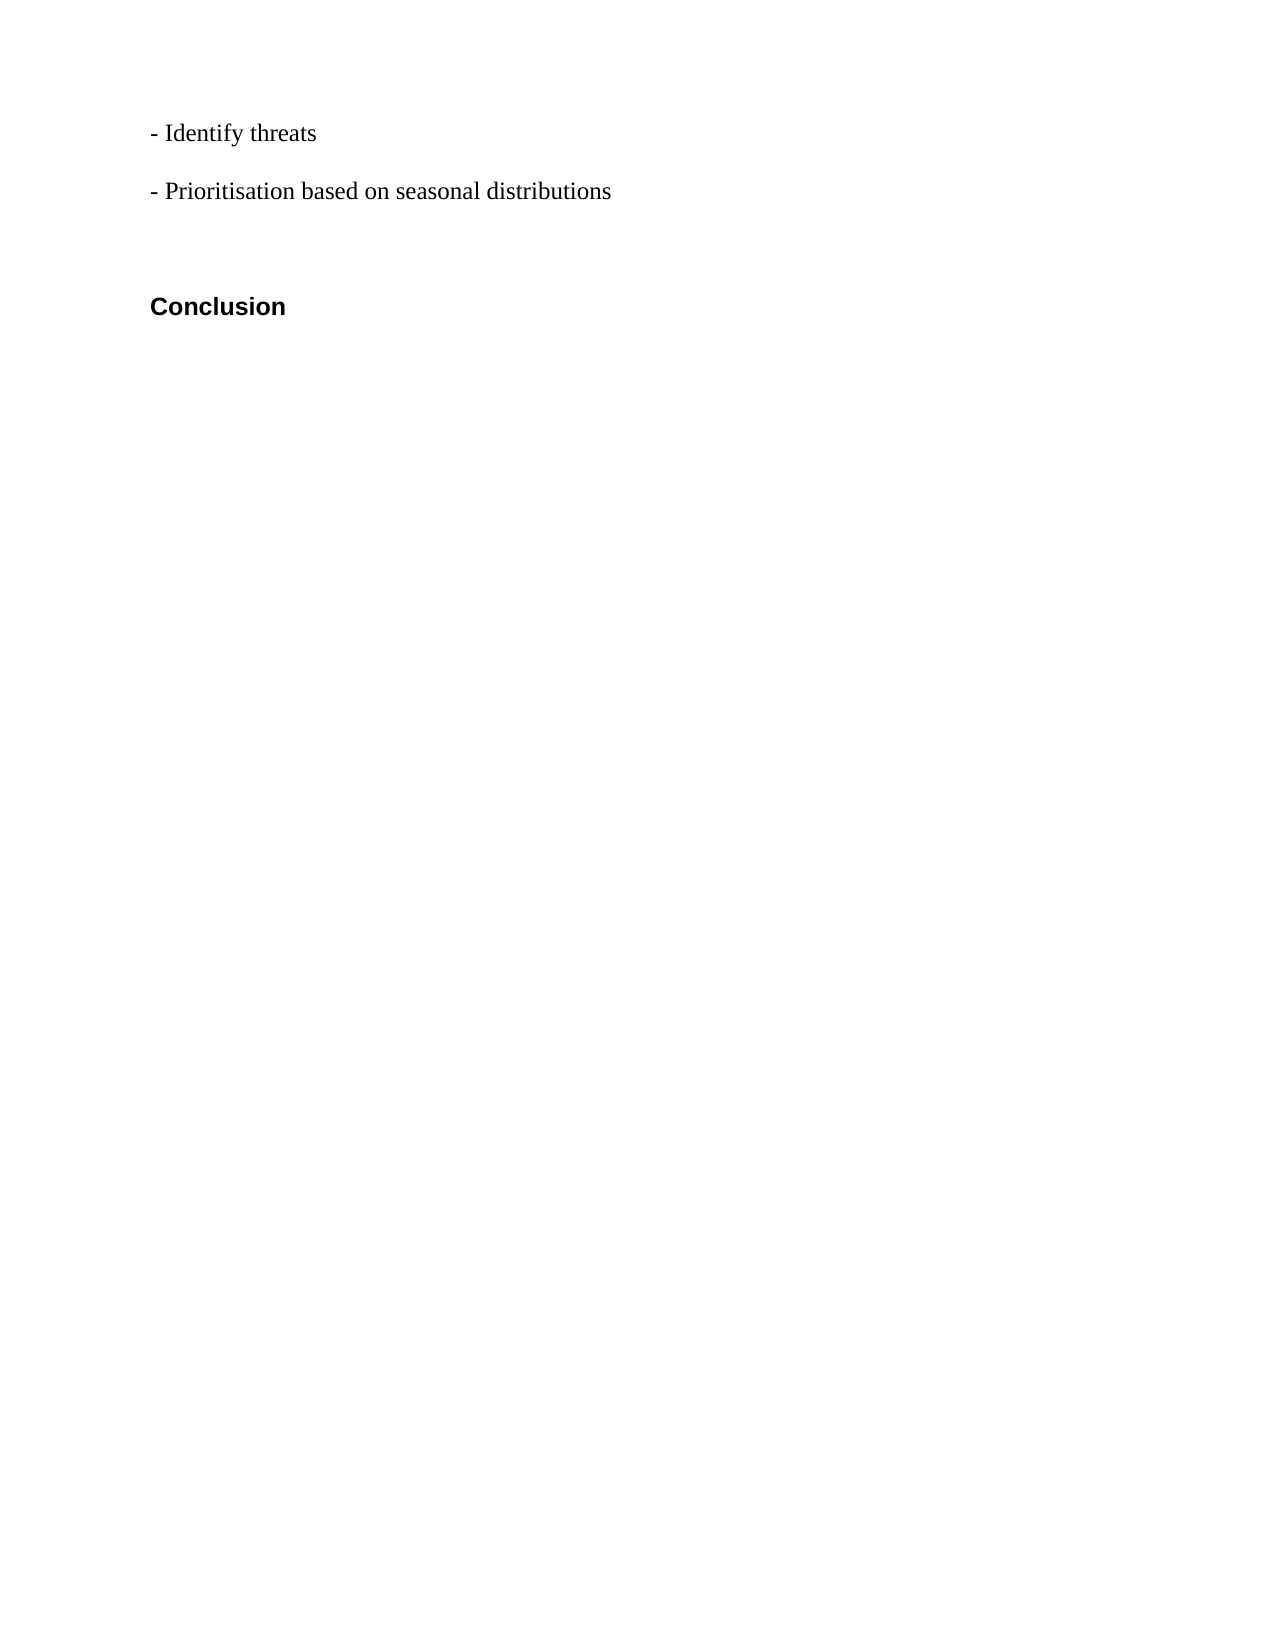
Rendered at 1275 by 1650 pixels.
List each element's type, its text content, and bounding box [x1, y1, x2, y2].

text - Identify threats [150, 118, 1125, 147]
text - Prioritisation based on seasonal distributions [150, 176, 1125, 205]
subtitle Conclusion [150, 292, 1125, 321]
